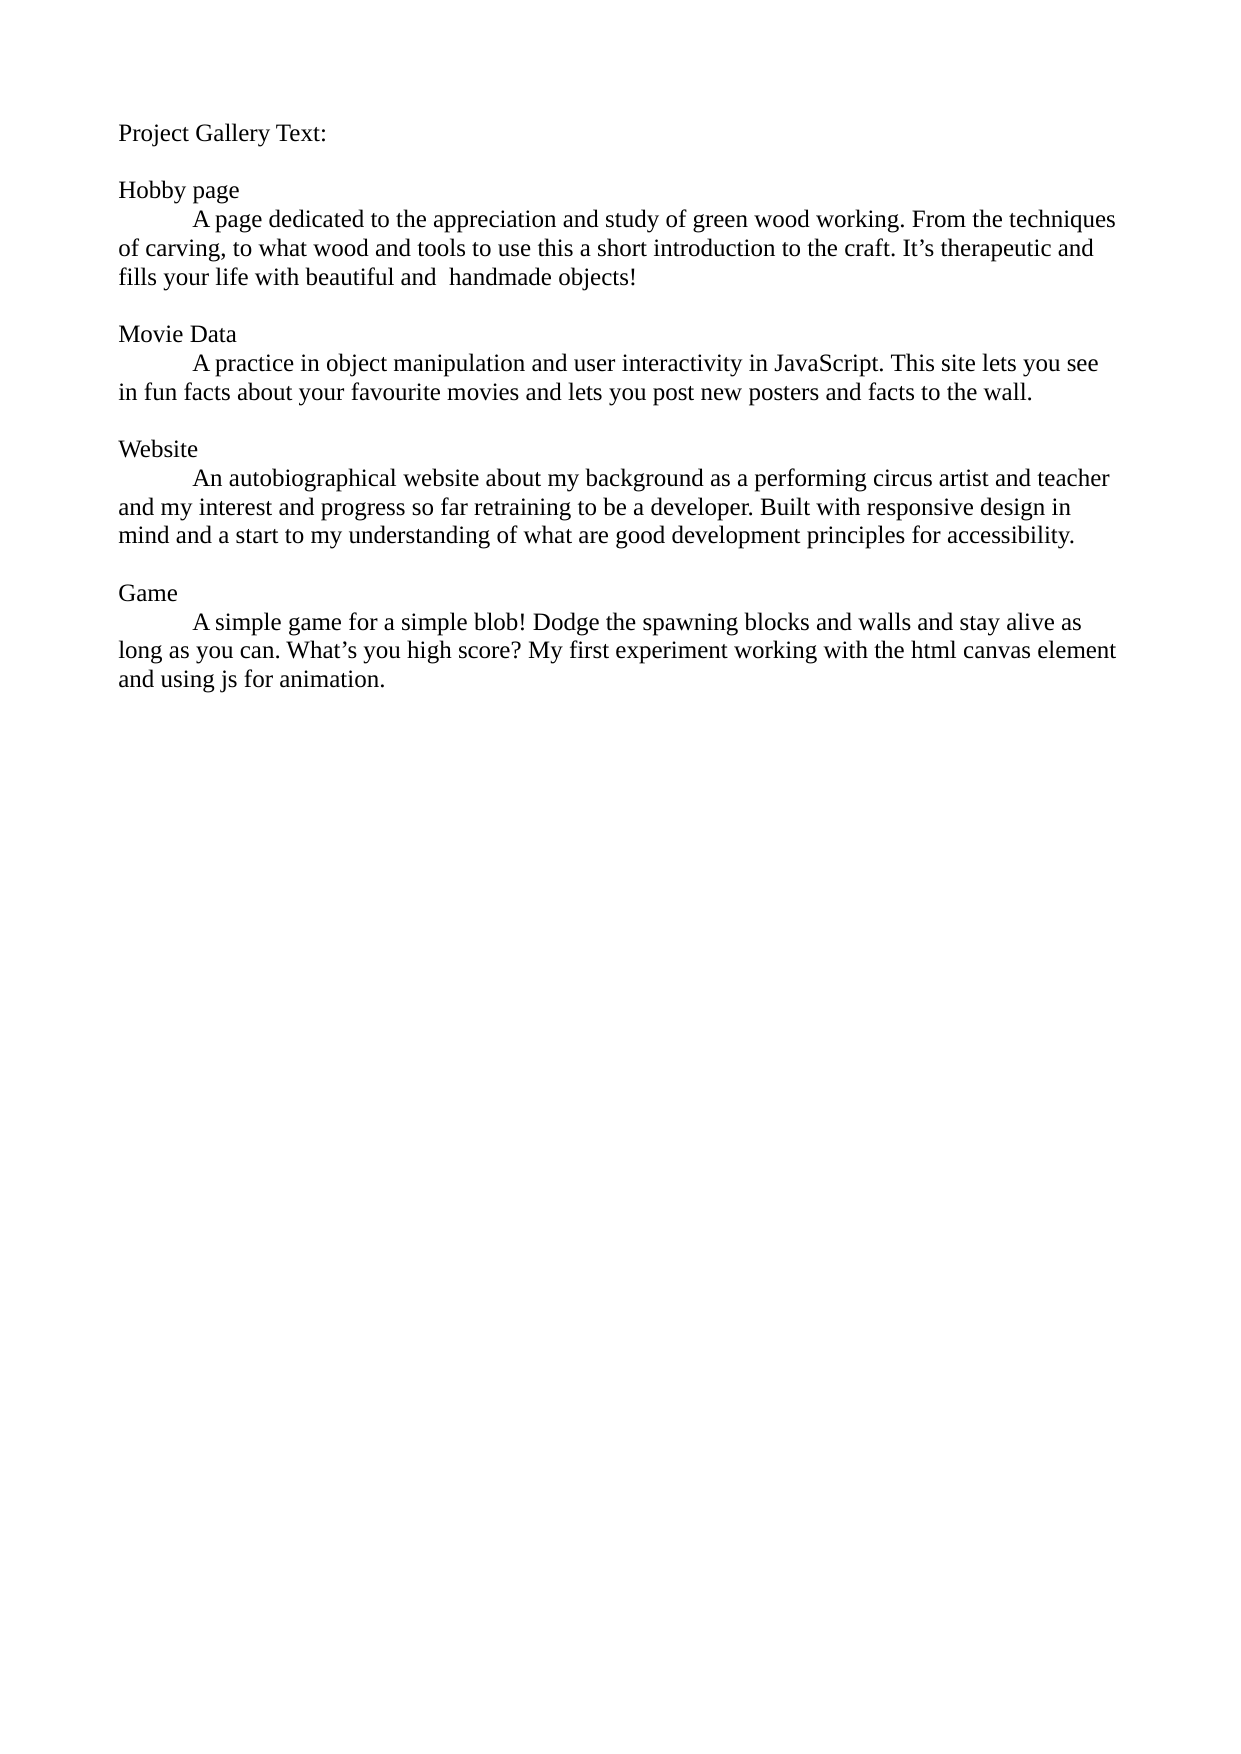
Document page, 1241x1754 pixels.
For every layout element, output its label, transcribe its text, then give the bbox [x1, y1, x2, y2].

text Project Gallery Text: [118, 118, 1122, 147]
text A page dedicated to the appreciation and study of green wood working. From the techniques of carving, to what wood and tools to use this a short introduction to the craft. It’s therapeutic and fills your life with beautiful and handmade objects! [118, 204, 1122, 291]
text Website [118, 434, 1122, 463]
text Movie Data [118, 319, 1122, 348]
text A simple game for a simple blob! Dodge the spawning blocks and walls and stay alive as long as you can. What’s you high score? My first experiment working with the html canvas element and using js for animation. [118, 607, 1122, 693]
text Hobby page [118, 176, 1122, 204]
text An autobiographical website about my background as a performing circus artist and teacher and my interest and progress so far retraining to be a developer. Built with responsive design in mind and a start to my understanding of what are good development principles for accessibility. [118, 463, 1122, 549]
text Game [118, 578, 1122, 607]
text A practice in object manipulation and user interactivity in JavaScript. This site lets you see in fun facts about your favourite movies and lets you post new posters and facts to the wall. [118, 348, 1122, 406]
